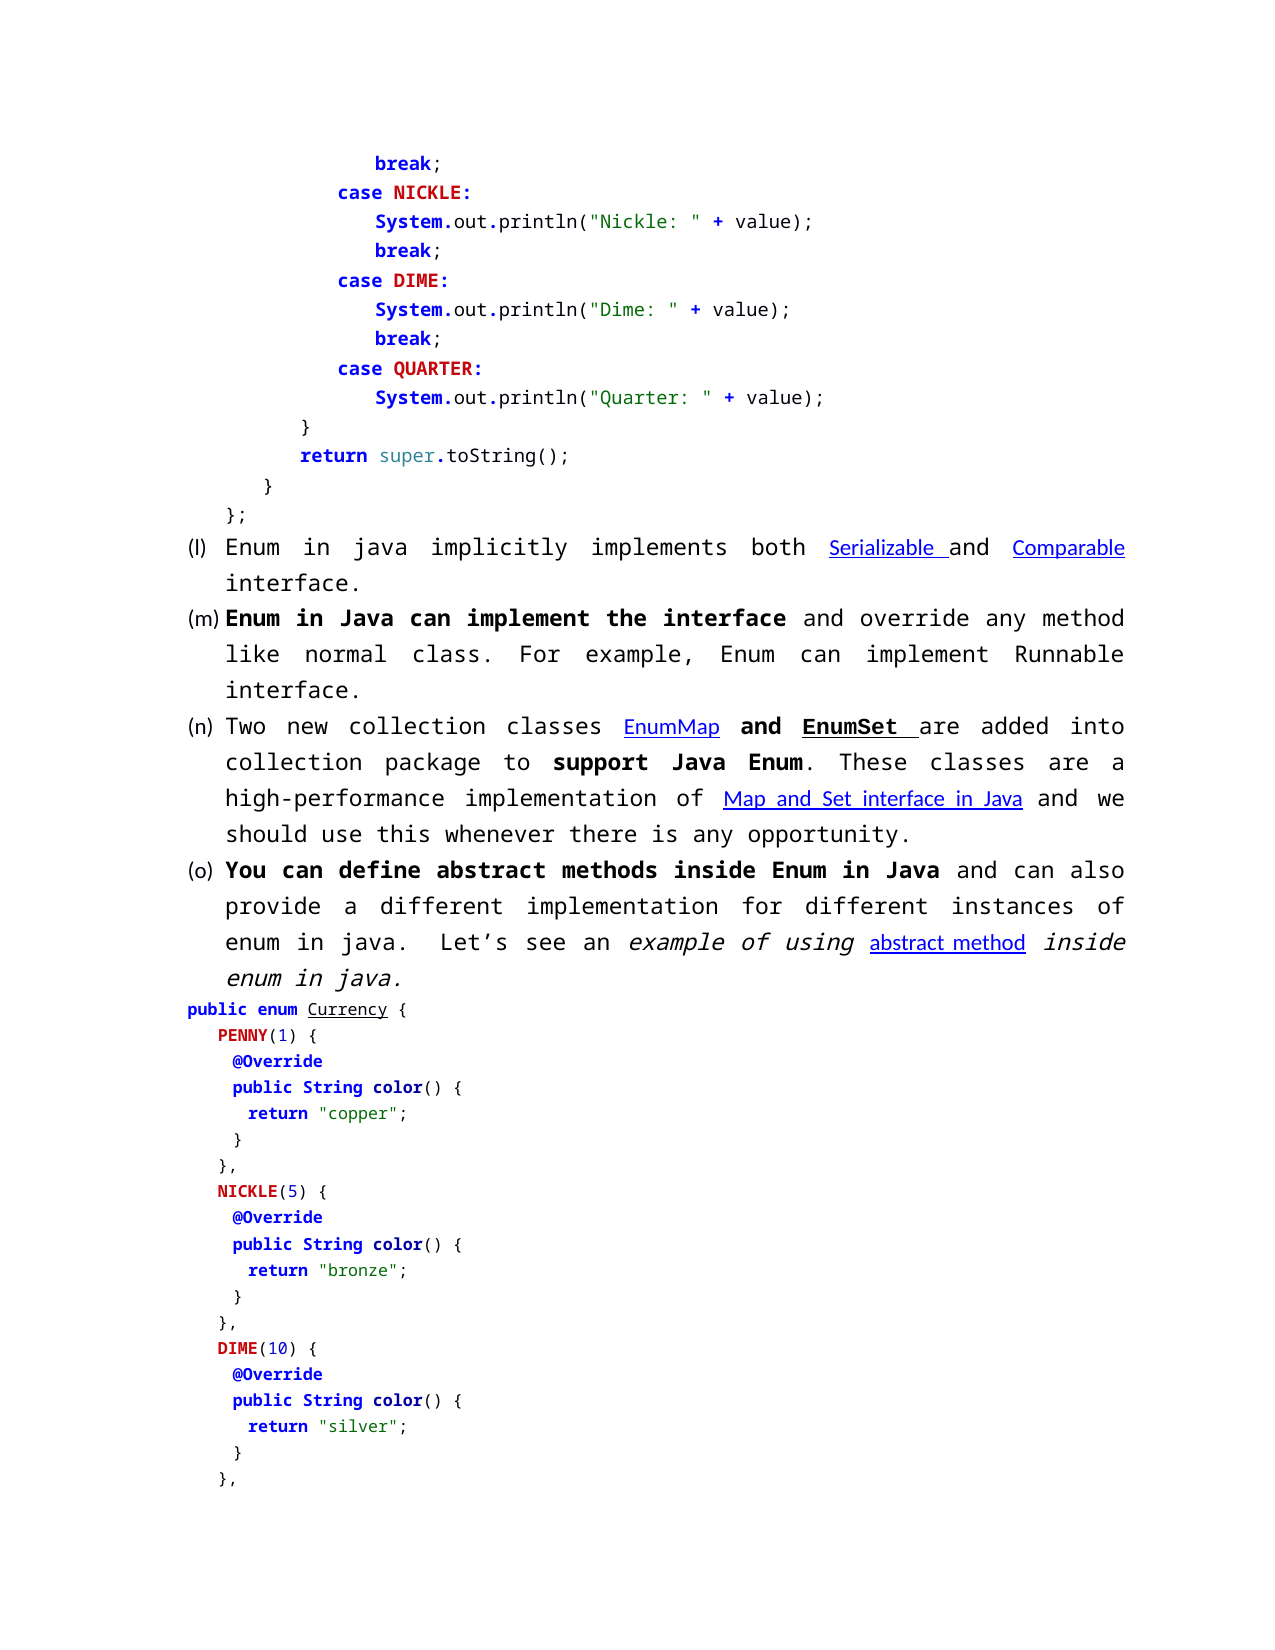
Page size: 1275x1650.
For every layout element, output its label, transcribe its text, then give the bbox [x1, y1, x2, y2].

list } [262, 413, 1125, 439]
list }, [150, 1154, 1125, 1177]
list break; [337, 326, 1125, 351]
list case QUARTER: [300, 355, 1125, 380]
list return "bronze"; [150, 1258, 1125, 1281]
list } [150, 1441, 1125, 1463]
list public enum Currency { [150, 998, 1125, 1021]
list } [225, 472, 1125, 497]
list NICKLE(5) { [150, 1180, 1125, 1203]
list Two new collection classes EnumMap and EnumSet are added into collection package to support Java Enum. These classes are a high-performance implementation of Map and Set interface in Java and we should use this whenever there is any opportunity. [187, 710, 1125, 849]
list @Override [150, 1362, 1125, 1385]
list Enum in Java can implement the interface and override any method like normal class. For example, Enum can implement Runnable interface. [187, 602, 1125, 706]
list @Override [150, 1206, 1125, 1229]
list Enum in java implicitly implements both Serializable and Comparable interface. [187, 531, 1125, 598]
list PENNY(1) { [150, 1024, 1125, 1047]
list System.out.println("Dime: " + value); [337, 296, 1125, 322]
list case NICKLE: [300, 179, 1125, 205]
list public String color() { [150, 1076, 1125, 1099]
list You can define abstract methods inside Enum in Java and can also provide a different implementation for different instances of enum in java. Let’s see an example of using abstract method inside enum in java. [187, 854, 1125, 993]
list } [150, 1128, 1125, 1151]
list case DIME: [300, 267, 1125, 293]
list }, [150, 1467, 1125, 1489]
list return "copper"; [150, 1102, 1125, 1125]
list break; [337, 238, 1125, 263]
list }; [187, 501, 1125, 527]
list @Override [150, 1050, 1125, 1073]
list break; [337, 150, 1125, 176]
list return "silver"; [150, 1414, 1125, 1437]
list System.out.println("Nickle: " + value); [337, 208, 1125, 234]
list public String color() { [150, 1388, 1125, 1411]
list }, [150, 1310, 1125, 1333]
list System.out.println("Quarter: " + value); [337, 384, 1125, 410]
list return super.toString(); [262, 443, 1125, 468]
list public String color() { [150, 1232, 1125, 1255]
list DIME(10) { [150, 1336, 1125, 1359]
list } [150, 1284, 1125, 1307]
